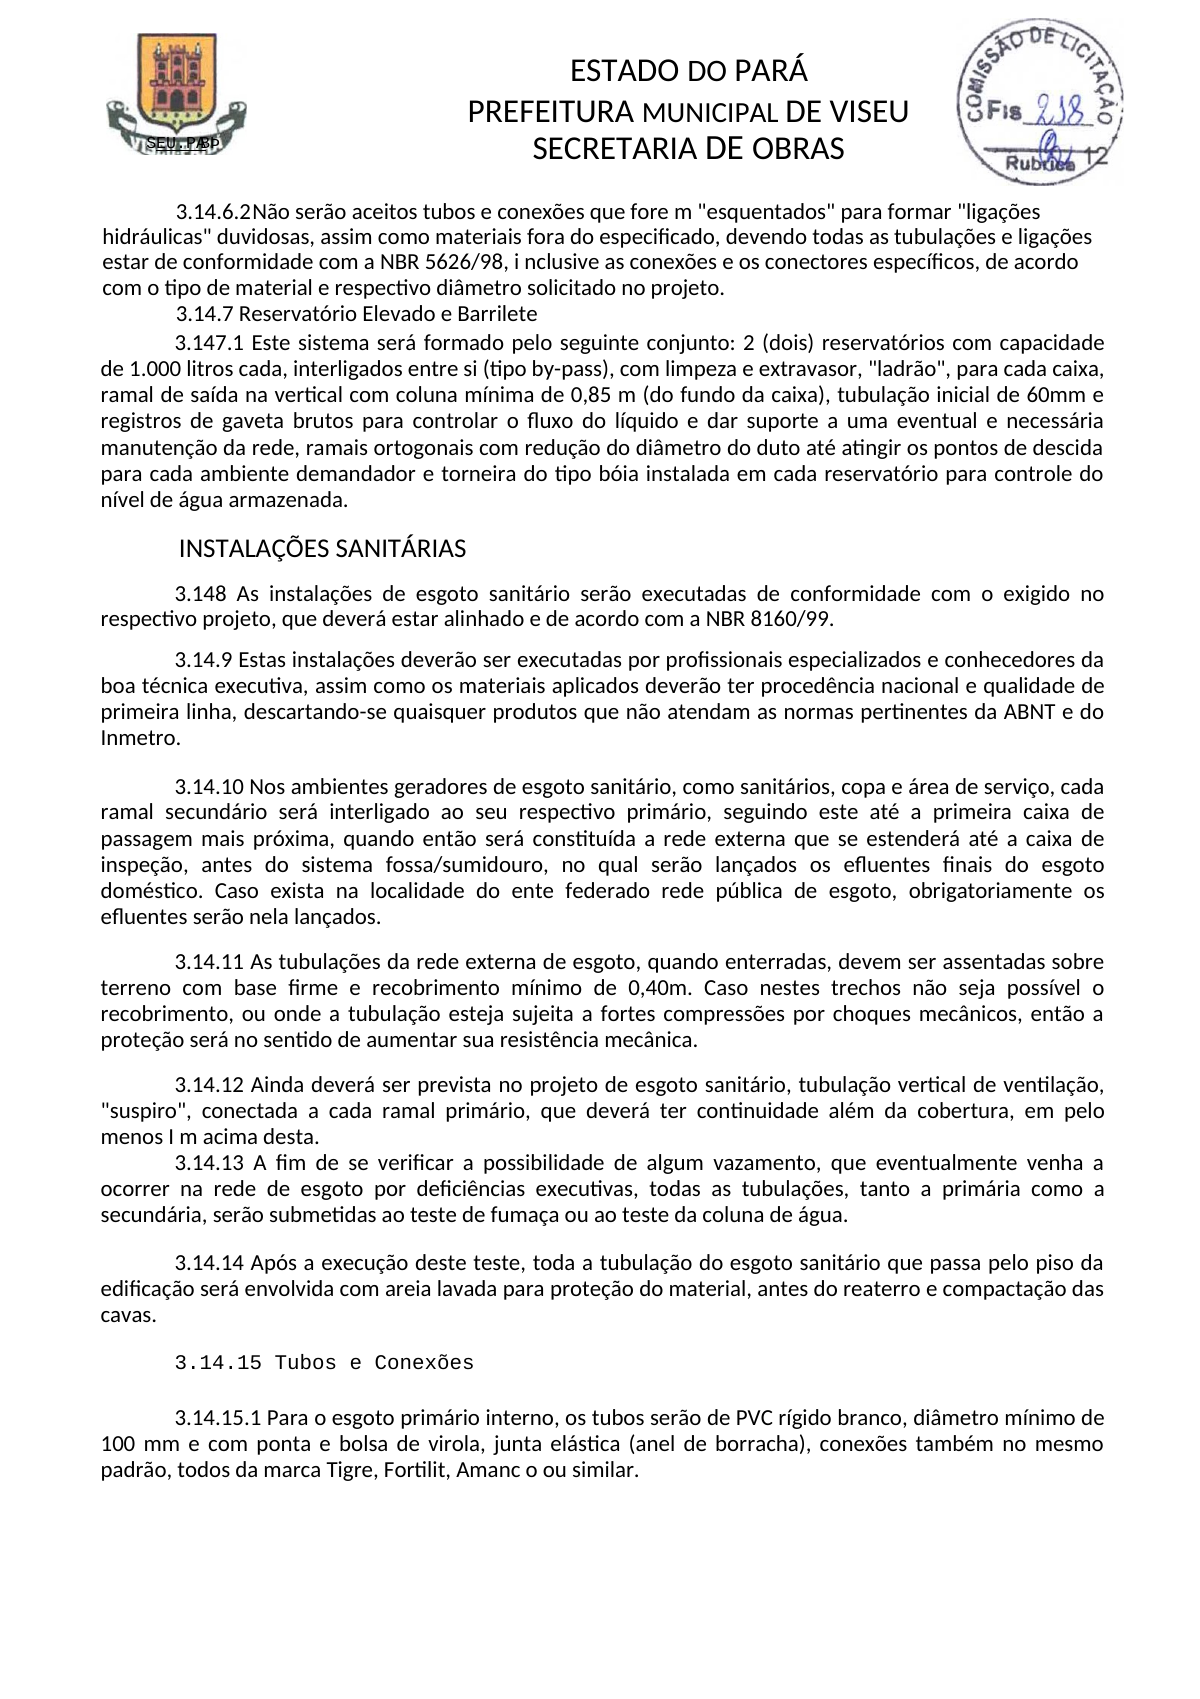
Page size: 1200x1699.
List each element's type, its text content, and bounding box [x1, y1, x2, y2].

text 3.14.13 A fim de se verificar a possibilidade de algum vazamento, que eventualmente venha a ocorrer na rede de esgoto por deficiências executivas, todas as tubulações, tanto a primária como a secundária, serão submetidas ao teste de fumaça ou ao teste da coluna de água. [100, 1150, 1106, 1228]
subtitle INSTALAÇÕES SANITÁRIAS [179, 531, 1114, 564]
text 3.147.1 Este sistema será formado pelo seguinte conjunto: 2 (dois) reservatórios com capacidade de 1.000 litros cada, interligados entre si (tipo by-pass), com limpeza e extravasor, "ladrão", para cada caixa, ramal de saída na vertical com coluna mínima de 0,85 m (do fundo da caixa), tubulação inicial de 60mm e registros de gaveta brutos para controlar o fluxo do líquido e dar suporte a uma eventual e necessária manutenção da rede, ramais ortogonais com redução do diâmetro do duto até atingir os pontos de descida para cada ambiente demandador e torneira do tipo bóia instalada em cada reservatório para controle do nível de água armazenada. [100, 330, 1106, 513]
text 3.14.6.2 Não serão aceitos tubos e conexões que fore m "esquentados" para formar "ligações hidráulicas" duvidosas, assim como materiais fora do especificado, devendo todas as tubulações e ligações estar de conformidade com a NBR 5626/98, i nclusive as conexões e os conectores específicos, de acordo com o tipo de material e respectivo diâmetro solicitado no projeto. [102, 199, 1114, 301]
subtitle 3.14.15 Tubos e Conexões [174, 1352, 1114, 1376]
text 3.14.14 Após a execução deste teste, toda a tubulação do esgoto sanitário que passa pelo piso da edificação será envolvida com areia lavada para proteção do material, antes do reaterro e compactação das cavas. [100, 1250, 1106, 1328]
text 3.148 As instalações de esgoto sanitário serão executadas de conformidade com o exigido no respectivo projeto, que deverá estar alinhado e de acordo com a NBR 8160/99. [100, 580, 1106, 633]
text 3.14.9 Estas instalações deverão ser executadas por profissionais especializados e conhecedores da boa técnica executiva, assim como os materiais aplicados deverão ter procedência nacional e qualidade de primeira linha, descartando-se quaisquer produtos que não atendam as normas pertinentes da ABNT e do Inmetro. [100, 647, 1106, 751]
text 3.14.7 Reservatório Elevado e Barrilete [176, 301, 1106, 327]
text 3.14.10 Nos ambientes geradores de esgoto sanitário, como sanitários, copa e área de serviço, cada ramal secundário será interligado ao seu respectivo primário, seguindo este até a primeira caixa de passagem mais próxima, quando então será constituída a rede externa que se estenderá até a caixa de inspeção, antes do sistema fossa/sumidouro, no qual serão lançados os efluentes finais do esgoto doméstico. Caso exista na localidade do ente federado rede pública de esgoto, obrigatoriamente os efluentes serão nela lançados. [100, 773, 1106, 930]
text 3.14.15.1 Para o esgoto primário interno, os tubos serão de PVC rígido branco, diâmetro mínimo de 100 mm e com ponta e bolsa de virola, junta elástica (anel de borracha), conexões também no mesmo padrão, todos da marca Tigre, Fortilit, Amanc o ou similar. [100, 1405, 1106, 1483]
text 3.14.11 As tubulações da rede externa de esgoto, quando enterradas, devem ser assentadas sobre terreno com base firme e recobrimento mínimo de 0,40m. Caso nestes trechos não seja possível o recobrimento, ou onde a tubulação esteja sujeita a fortes compressões por choques mecânicos, então a proteção será no sentido de aumentar sua resistência mecânica. [100, 949, 1106, 1053]
text 3.14.12 Ainda deverá ser prevista no projeto de esgoto sanitário, tubulação vertical de ventilação, "suspiro", conectada a cada ramal primário, que deverá ter continuidade além da cobertura, em pelo menos I m acima desta. [100, 1072, 1106, 1150]
